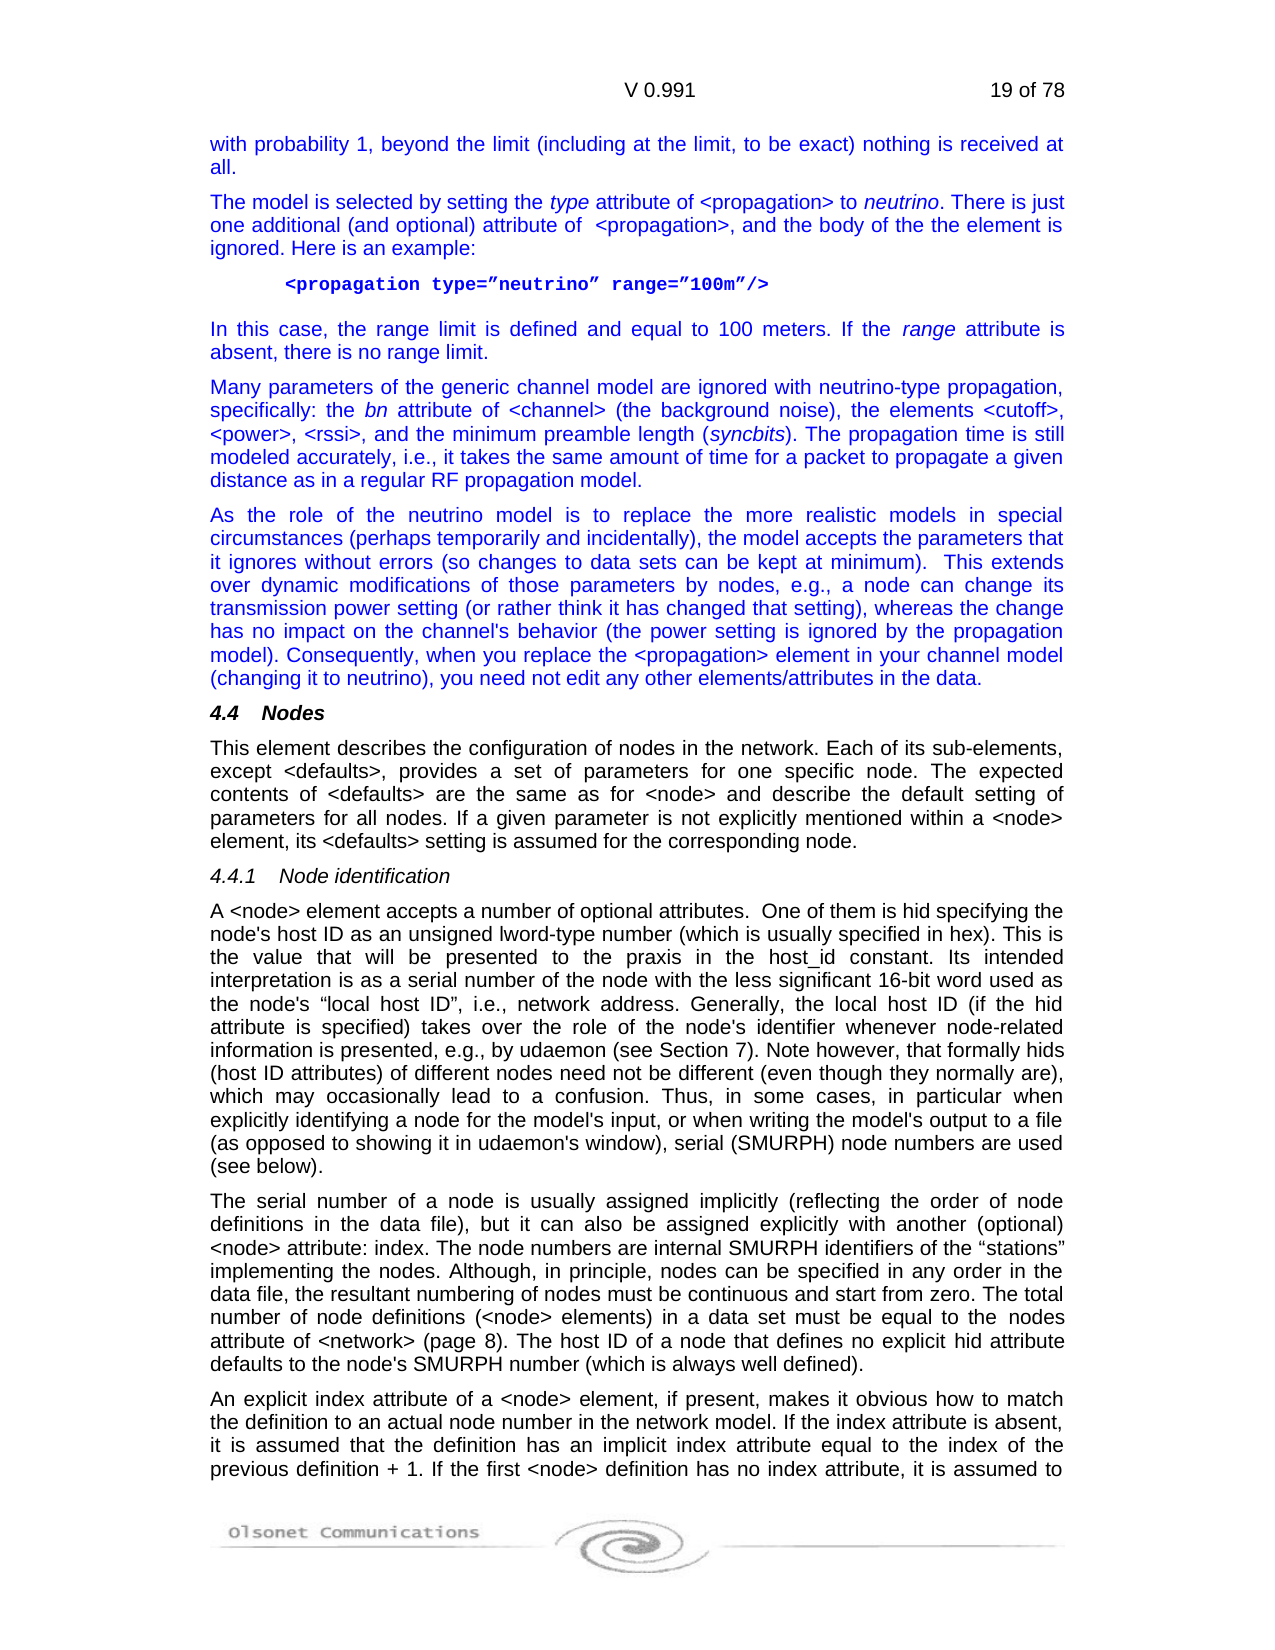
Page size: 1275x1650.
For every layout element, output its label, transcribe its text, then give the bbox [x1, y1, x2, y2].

text The model is selected by setting the type attribute of <propagation> to neutrino. There is just one additional (and optional) attribute of <propagation>, and the body of the the element is ignored. Here is an example: [210, 190, 1065, 260]
text A <node> element accepts a number of optional attributes. One of them is hid specifying the node's host ID as an unsigned lword-type number (which is usually specified in hex). This is the value that will be presented to the praxis in the host_id constant. Its intended interpretation is as a serial number of the node with the less significant 16-bit word used as the node's “local host ID”, i.e., network address. Generally, the local host ID (if the hid attribute is specified) takes over the role of the node's identifier whenever node-related information is presented, e.g., by udaemon (see Section 7). Note however, that formally hids (host ID attributes) of different nodes need not be different (even though they normally are), which may occasionally lead to a confusion. Thus, in some cases, in particular when explicitly identifying a node for the model's input, or when writing the model's output to a file (as opposed to showing it in udaemon's window), serial (SMURPH) node numbers are used (see below). [210, 899, 1065, 1178]
subtitle Node identification [210, 864, 1065, 887]
text with probability 1, beyond the limit (including at the limit, to be exact) nothing is received at all. [210, 132, 1065, 179]
text <propagation type=”neutrino” range=”100m”/> [210, 272, 1065, 296]
text The serial number of a node is usually assigned implicitly (reflecting the order of node definitions in the data file), but it can also be assigned explicitly with another (optional) <node> attribute: index. The node numbers are internal SMURPH identifiers of the “stations” implementing the nodes. Although, in principle, nodes can be specified in any order in the data file, the resultant numbering of nodes must be continuous and start from zero. The total number of node definitions (<node> elements) in a data set must be equal to the nodes attribute of <network> (page 8). The host ID of a node that defines no explicit hid attribute defaults to the node's SMURPH number (which is always well defined). [210, 1190, 1065, 1376]
text An explicit index attribute of a <node> element, if present, makes it obvious how to match the definition to an actual node number in the network model. If the index attribute is absent, it is assumed that the definition has an implicit index attribute equal to the index of the previous definition + 1. If the first <node> definition has no index attribute, it is assumed to [210, 1387, 1065, 1480]
text As the role of the neutrino model is to replace the more realistic models in special circumstances (perhaps temporarily and incidentally), the model accepts the parameters that it ignores without errors (so changes to data sets can be kept at minimum). This extends over dynamic modifications of those parameters by nodes, e.g., a node can change its transmission power setting (or rather think it has changed that setting), whereas the change has no impact on the channel's behavior (the power setting is ignored by the propagation model). Consequently, when you replace the <propagation> element in your channel model (changing it to neutrino), you need not edit any other elements/attributes in the data. [210, 504, 1065, 689]
text This element describes the configuration of nodes in the network. Each of its sub-elements, except <defaults>, provides a set of parameters for one specific node. The expected contents of <defaults> are the same as for <node> and describe the default setting of parameters for all nodes. If a given parameter is not explicitly mentioned within a <node> element, its <defaults> setting is assumed for the corresponding node. [210, 736, 1065, 852]
text In this case, the range limit is defined and equal to 100 meters. If the range attribute is absent, there is no range limit. [210, 318, 1065, 364]
subtitle Nodes [210, 701, 1065, 724]
text Many parameters of the generic channel model are ignored with neutrino-type propagation, specifically: the bn attribute of <channel> (the background noise), the elements <cutoff>, <power>, <rssi>, and the minimum preamble length (syncbits). The propagation time is still modeled accurately, i.e., it takes the same amount of time for a packet to propagate a given distance as in a regular RF propagation model. [210, 376, 1065, 492]
picture [210, 1504, 1065, 1596]
